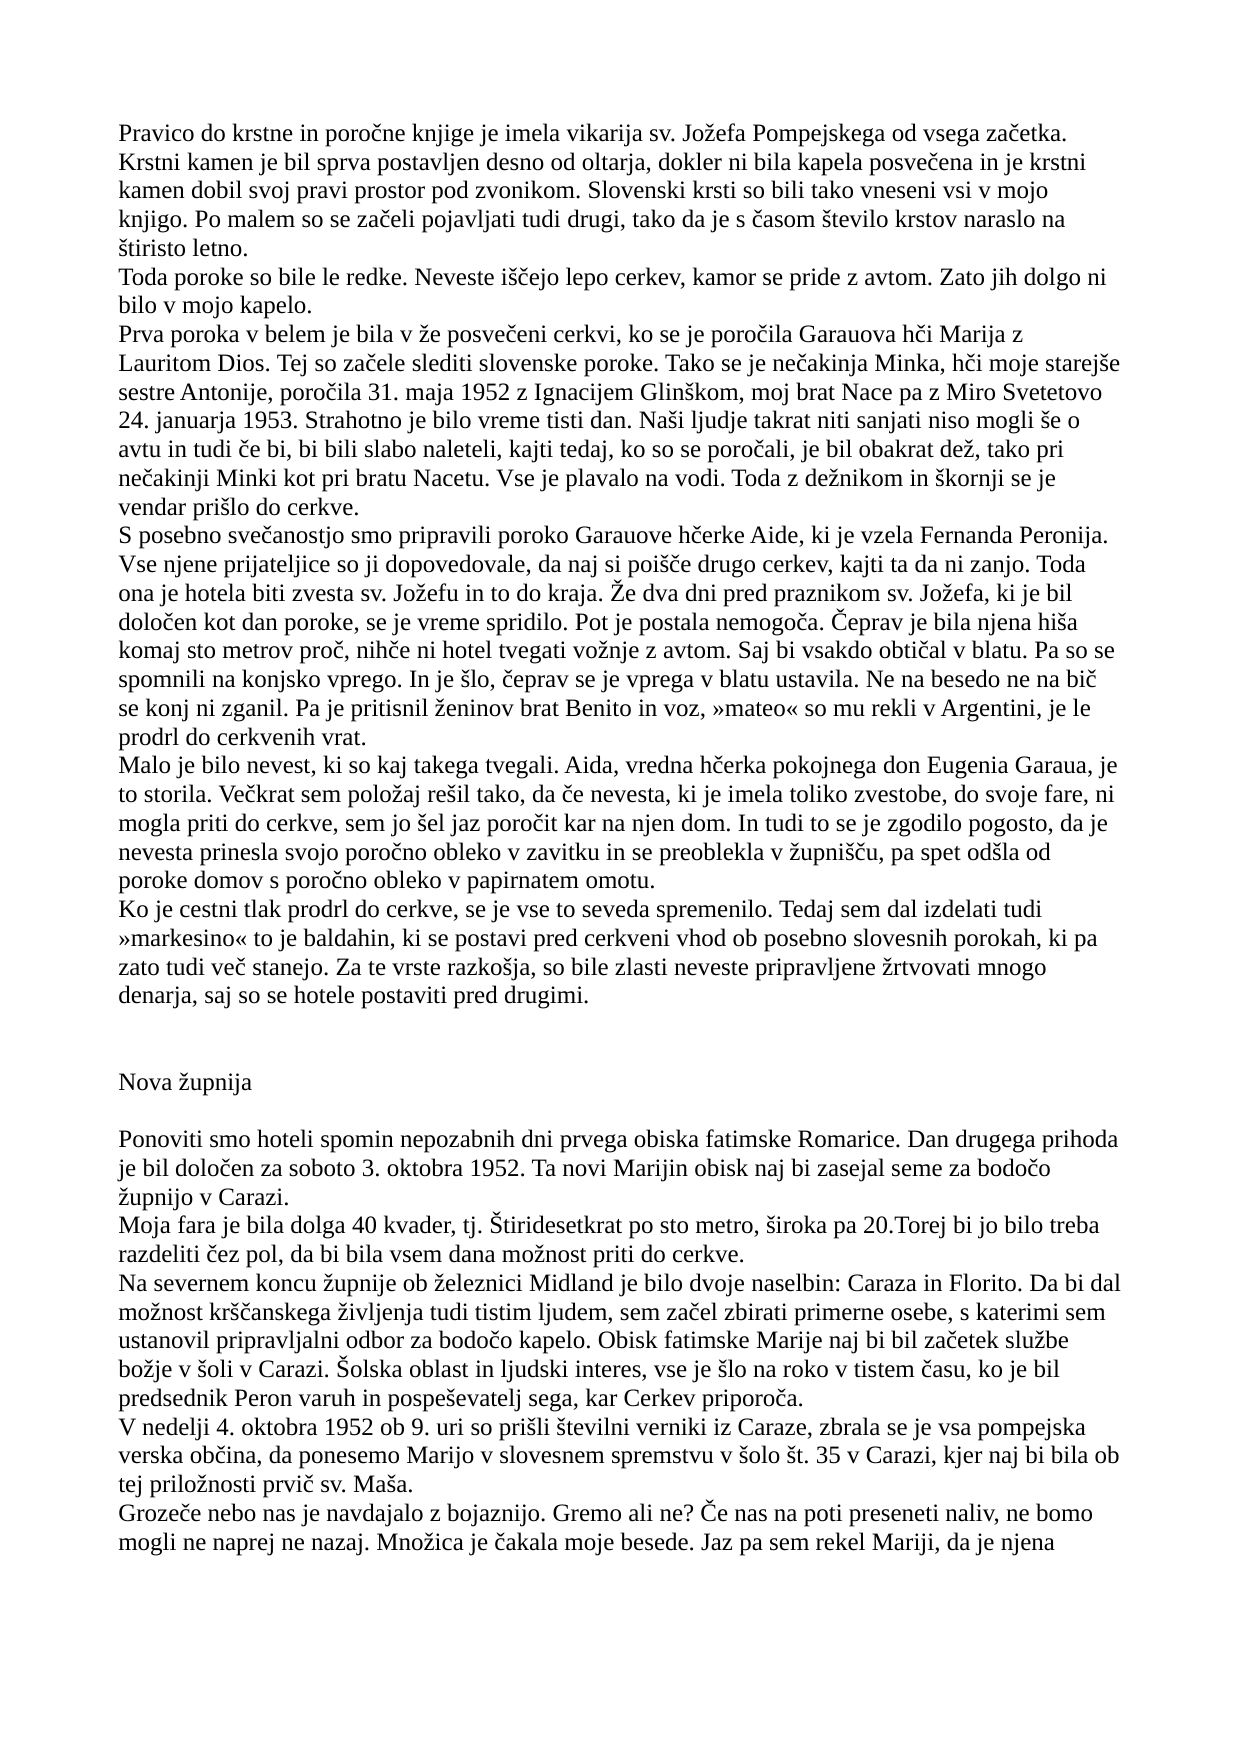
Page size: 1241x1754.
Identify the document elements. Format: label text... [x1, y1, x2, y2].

text Na severnem koncu župnije ob železnici Midland je bilo dvoje naselbin: Caraza in Florito. Da bi dal možnost krščanskega življenja tudi tistim ljudem, sem začel zbirati primerne osebe, s katerimi sem ustanovil pripravljalni odbor za bodočo kapelo. Obisk fatimske Marije naj bi bil začetek službe božje v šoli v Carazi. Šolska oblast in ljudski interes, vse je šlo na roko v tistem času, ko je bil predsednik Peron varuh in pospeševatelj sega, kar Cerkev priporoča. [118, 1268, 1122, 1412]
text Ko je cestni tlak prodrl do cerkve, se je vse to seveda spremenilo. Tedaj sem dal izdelati tudi »markesino« to je baldahin, ki se postavi pred cerkveni vhod ob posebno slovesnih porokah, ki pa zato tudi več stanejo. Za te vrste razkošja, so bile zlasti neveste pripravljene žrtvovati mnogo denarja, saj so se hotele postaviti pred drugimi. [118, 894, 1122, 1009]
text Malo je bilo nevest, ki so kaj takega tvegali. Aida, vredna hčerka pokojnega don Eugenia Garaua, je to storila. Večkrat sem položaj rešil tako, da če nevesta, ki je imela toliko zvestobe, do svoje fare, ni mogla priti do cerkve, sem jo šel jaz poročit kar na njen dom. In tudi to se je zgodilo pogosto, da je nevesta prinesla svojo poročno obleko v zavitku in se preoblekla v župnišču, pa spet odšla od poroke domov s poročno obleko v papirnatem omotu. [118, 751, 1122, 894]
text V nedelji 4. oktobra 1952 ob 9. uri so prišli številni verniki iz Caraze, zbrala se je vsa pompejska verska občina, da ponesemo Marijo v slovesnem spremstvu v šolo št. 35 v Carazi, kjer naj bi bila ob tej priložnosti prvič sv. Maša. [118, 1412, 1122, 1498]
text S posebno svečanostjo smo pripravili poroko Garauove hčerke Aide, ki je vzela Fernanda Peronija. Vse njene prijateljice so ji dopovedovale, da naj si poišče drugo cerkev, kajti ta da ni zanjo. Toda ona je hotela biti zvesta sv. Jožefu in to do kraja. Že dva dni pred praznikom sv. Jožefa, ki je bil določen kot dan poroke, se je vreme spridilo. Pot je postala nemogoča. Čeprav je bila njena hiša komaj sto metrov proč, nihče ni hotel tvegati vožnje z avtom. Saj bi vsakdo obtičal v blatu. Pa so se spomnili na konjsko vprego. In je šlo, čeprav se je vprega v blatu ustavila. Ne na besedo ne na bič se konj ni zganil. Pa je pritisnil ženinov brat Benito in voz, »mateo« so mu rekli v Argentini, je le prodrl do cerkvenih vrat. [118, 521, 1122, 751]
text Prva poroka v belem je bila v že posvečeni cerkvi, ko se je poročila Garauova hči Marija z Lauritom Dios. Tej so začele slediti slovenske poroke. Tako se je nečakinja Minka, hči moje starejše sestre Antonije, poročila 31. maja 1952 z Ignacijem Glinškom, moj brat Nace pa z Miro Svetetovo 24. januarja 1953. Strahotno je bilo vreme tisti dan. Naši ljudje takrat niti sanjati niso mogli še o avtu in tudi če bi, bi bili slabo naleteli, kajti tedaj, ko so se poročali, je bil obakrat dež, tako pri nečakinji Minki kot pri bratu Nacetu. Vse je plavalo na vodi. Toda z dežnikom in škornji se je vendar prišlo do cerkve. [118, 319, 1122, 521]
text Grozeče nebo nas je navdajalo z bojaznijo. Gremo ali ne? Če nas na poti preseneti naliv, ne bomo mogli ne naprej ne nazaj. Množica je čakala moje besede. Jaz pa sem rekel Mariji, da je njena [118, 1498, 1122, 1556]
text Ponoviti smo hoteli spomin nepozabnih dni prvega obiska fatimske Romarice. Dan drugega prihoda je bil določen za soboto 3. oktobra 1952. Ta novi Marijin obisk naj bi zasejal seme za bodočo župnijo v Carazi. [118, 1124, 1122, 1211]
text Nova župnija [118, 1067, 1122, 1096]
text Moja fara je bila dolga 40 kvader, tj. Štiridesetkrat po sto metro, široka pa 20.Torej bi jo bilo treba razdeliti čez pol, da bi bila vsem dana možnost priti do cerkve. [118, 1211, 1122, 1268]
text Toda poroke so bile le redke. Neveste iščejo lepo cerkev, kamor se pride z avtom. Zato jih dolgo ni bilo v mojo kapelo. [118, 262, 1122, 319]
text Pravico do krstne in poročne knjige je imela vikarija sv. Jožefa Pompejskega od vsega začetka. Krstni kamen je bil sprva postavljen desno od oltarja, dokler ni bila kapela posvečena in je krstni kamen dobil svoj pravi prostor pod zvonikom. Slovenski krsti so bili tako vneseni vsi v mojo knjigo. Po malem so se začeli pojavljati tudi drugi, tako da je s časom število krstov naraslo na štiristo letno. [118, 118, 1122, 262]
